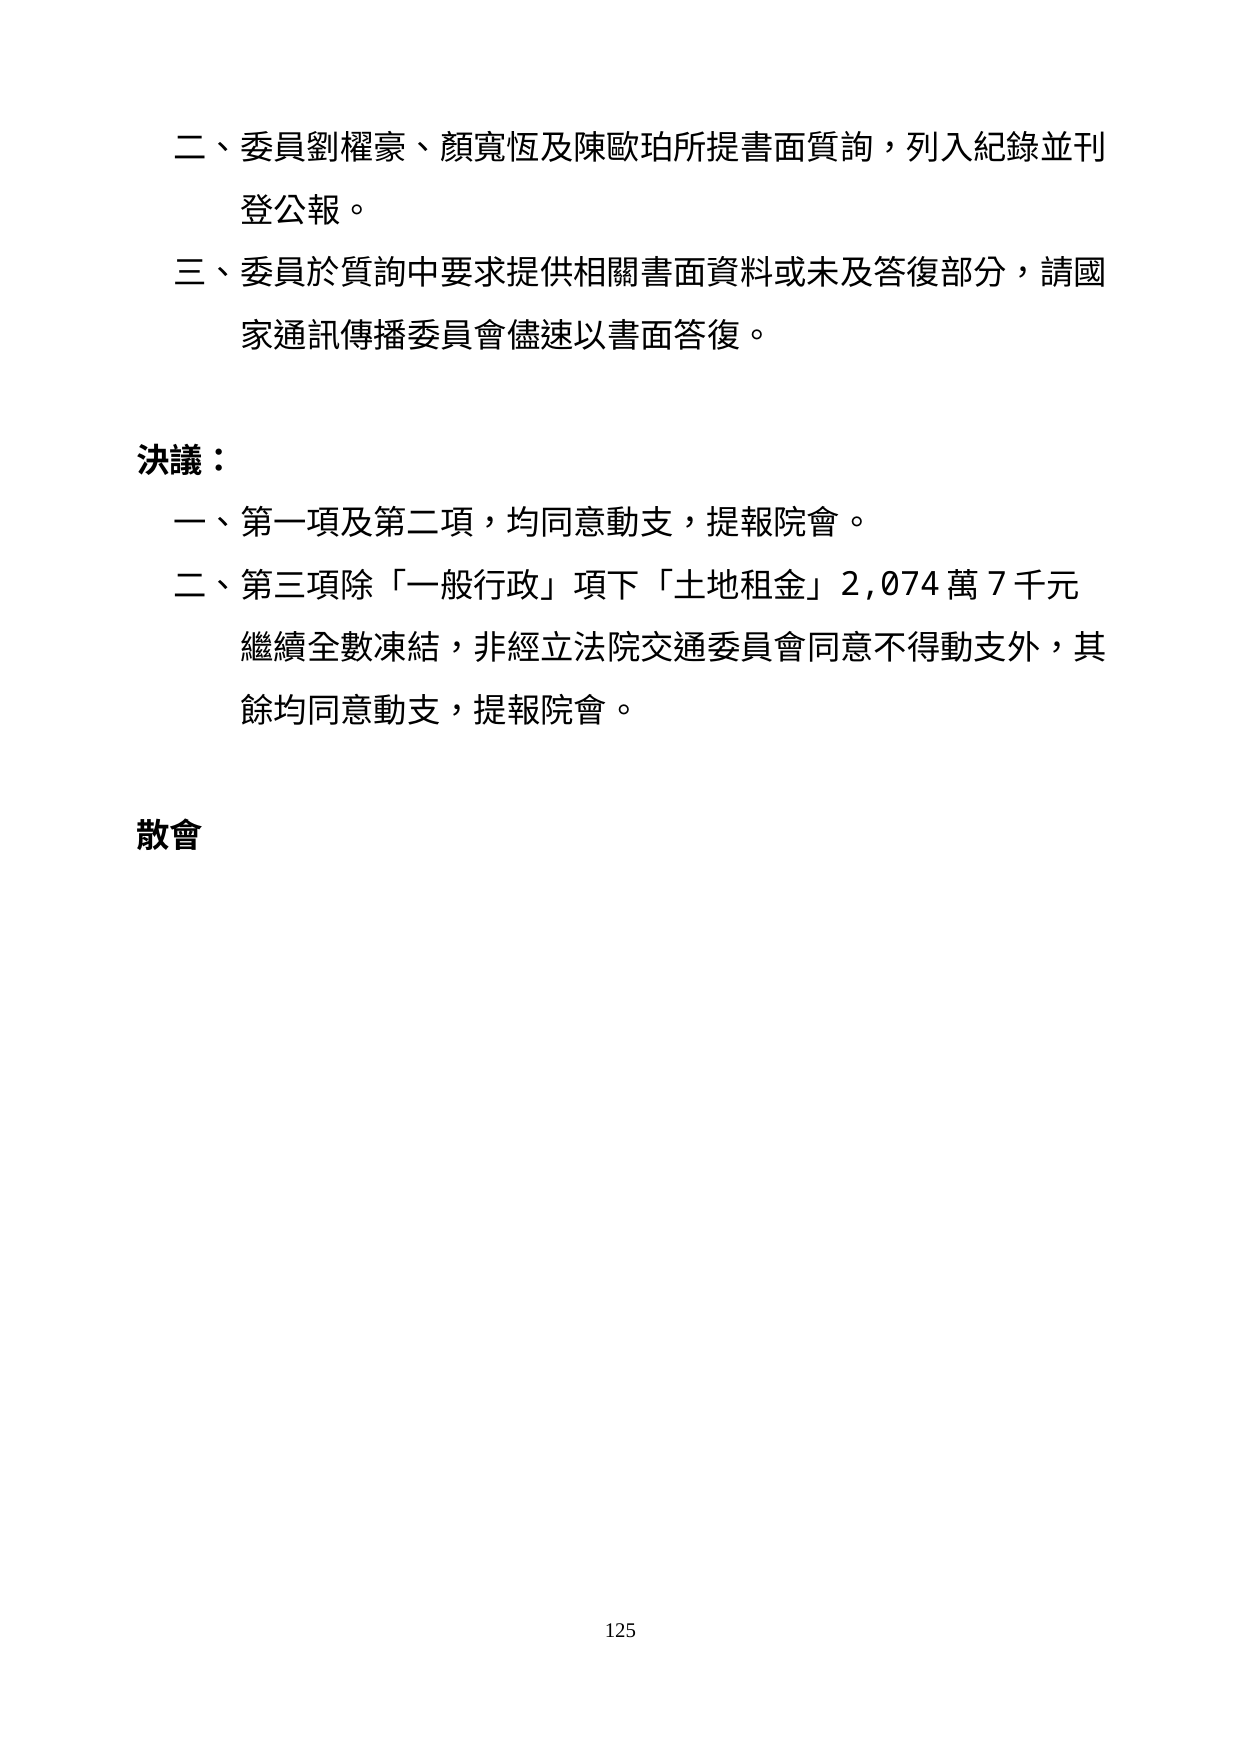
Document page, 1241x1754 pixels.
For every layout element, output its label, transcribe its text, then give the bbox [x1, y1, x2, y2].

text 二、委員劉櫂豪、顏寬恆及陳歐珀所提書面質詢，列入紀錄並刊登公報。 [173, 103, 1110, 228]
text 散會 [136, 791, 1110, 853]
text 二、第三項除「一般行政」項下「土地租金」2,074萬7千元繼續全數凍結，非經立法院交通委員會同意不得動支外，其餘均同意動支，提報院會。 [173, 541, 1110, 728]
text 三、委員於質詢中要求提供相關書面資料或未及答復部分，請國家通訊傳播委員會儘速以書面答復。 [173, 228, 1110, 353]
text 決議： [136, 416, 1104, 478]
text 一、第一項及第二項，均同意動支，提報院會。 [173, 478, 1110, 541]
